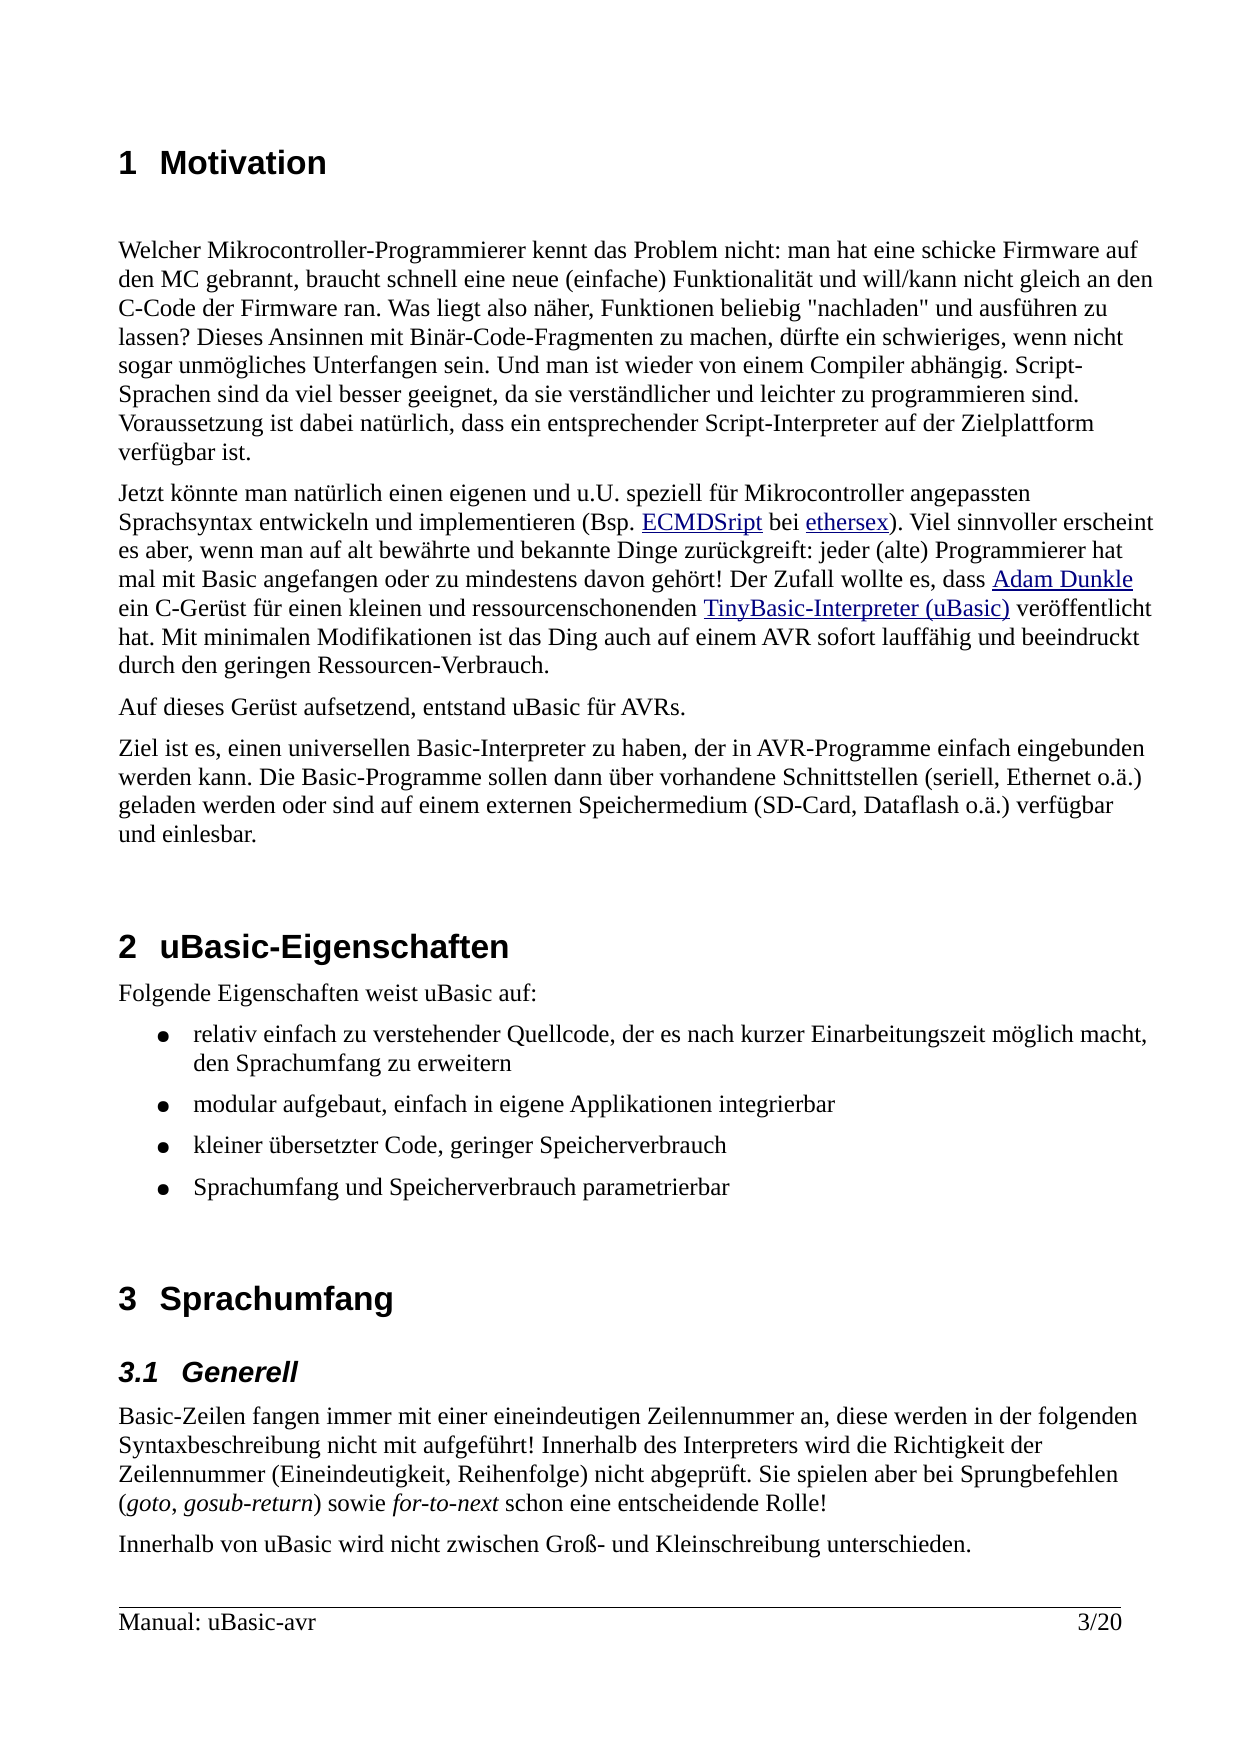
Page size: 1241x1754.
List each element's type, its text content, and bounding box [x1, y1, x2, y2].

text Ziel ist es, einen universellen Basic-Interpreter zu haben, der in AVR-Programme einfach eingebunden werden kann. Die Basic-Programme sollen dann über vorhandene Schnittstellen (seriell, Ethernet o.ä.) geladen werden oder sind auf einem externen Speichermedium (SD-Card, Dataflash o.ä.) verfügbar und einlesbar. [118, 733, 1156, 848]
text Welcher Mikrocontroller-Programmierer kennt das Problem nicht: man hat eine schicke Firmware auf den MC gebrannt, braucht schnell eine neue (einfache) Funktionalität und will/kann nicht gleich an den C-Code der Firmware ran. Was liegt also näher, Funktionen beliebig "nachladen" und ausführen zu lassen? Dieses Ansinnen mit Binär-Code-Fragmenten zu machen, dürfte ein schwieriges, wenn nicht sogar unmögliches Unterfangen sein. Und man ist wieder von einem Compiler abhängig. Script-Sprachen sind da viel besser geeignet, da sie verständlicher und leichter zu programmieren sind. Voraussetzung ist dabei natürlich, dass ein entsprechender Script-Interpreter auf der Zielplattform verfügbar ist. [118, 236, 1156, 466]
text Innerhalb von uBasic wird nicht zwischen Groß- und Kleinschreibung unterschieden. [118, 1529, 1156, 1558]
list kleiner übersetzter Code, geringer Speicherverbrauch [156, 1130, 1156, 1159]
subtitle uBasic-Eigenschaften [118, 927, 1156, 965]
text Jetzt könnte man natürlich einen eigenen und u.U. speziell für Mikrocontroller angepassten Sprachsyntax entwickeln und implementieren (Bsp. ECMDSript bei ethersex). Viel sinnvoller erscheint es aber, wenn man auf alt bewährte und bekannte Dinge zurückgreift: jeder (alte) Programmierer hat mal mit Basic angefangen oder zu mindestens davon gehört! Der Zufall wollte es, dass Adam Dunkle ein C-Gerüst für einen kleinen und ressourcenschonenden TinyBasic-Interpreter (uBasic) veröffentlicht hat. Mit minimalen Modifikationen ist das Ding auch auf einem AVR sofort lauffähig und beeindruckt durch den geringen Ressourcen-Verbrauch. [118, 478, 1156, 679]
text Folgende Eigenschaften weist uBasic auf: [118, 978, 1156, 1007]
list modular aufgebaut, einfach in eigene Applikationen integrierbar [156, 1089, 1156, 1118]
list Sprachumfang und Speicherverbrauch parametrierbar [156, 1172, 1156, 1200]
text Auf dieses Gerüst aufsetzend, entstand uBasic für AVRs. [118, 692, 1156, 721]
subtitle Sprachumfang [118, 1279, 1156, 1318]
text Basic-Zeilen fangen immer mit einer eineindeutigen Zeilennummer an, diese werden in der folgenden Syntaxbeschreibung nicht mit aufgeführt! Innerhalb des Interpreters wird die Richtigkeit der Zeilennummer (Eineindeutigkeit, Reihenfolge) nicht abgeprüft. Sie spielen aber bei Sprungbefehlen (goto, gosub-return) sowie for-to-next schon eine entscheidende Rolle! [118, 1401, 1156, 1516]
subtitle Motivation [118, 143, 1156, 182]
list relativ einfach zu verstehender Quellcode, der es nach kurzer Einarbeitungszeit möglich macht, den Sprachumfang zu erweitern [156, 1019, 1156, 1077]
subtitle Generell [118, 1355, 1156, 1389]
